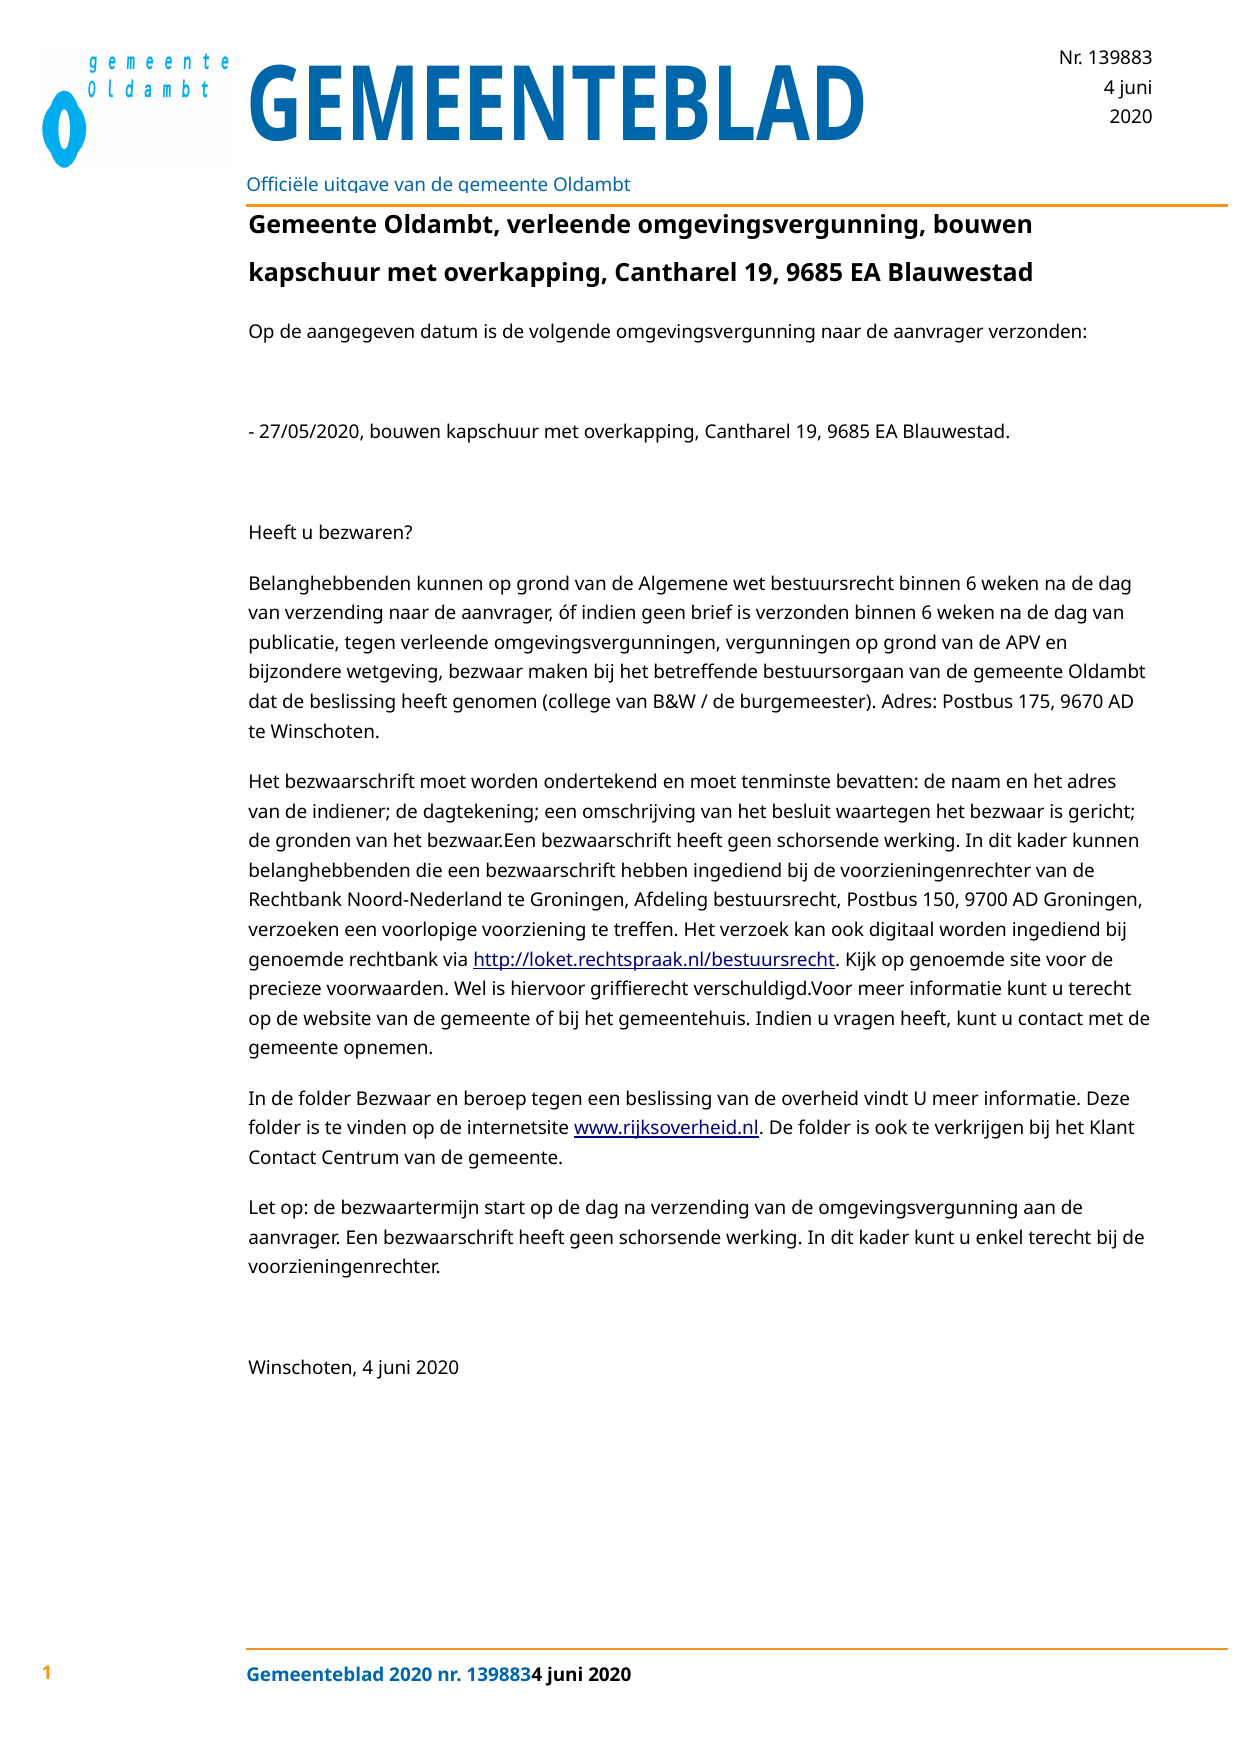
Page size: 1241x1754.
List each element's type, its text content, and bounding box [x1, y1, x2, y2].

text Het bezwaarschrift moet worden ondertekend en moet tenminste bevatten: de naam en het adres van de indiener; de dagtekening; een omschrijving van het besluit waartegen het bezwaar is gericht; de gronden van het bezwaar.Een bezwaarschrift heeft geen schorsende werking. In dit kader kunnen belanghebbenden die een bezwaarschrift hebben ingediend bij de voorzieningenrechter van de Rechtbank Noord-Nederland te Groningen, Afdeling bestuursrecht, Postbus 150, 9700 AD Groningen, verzoeken een voorlopige voorziening te treffen. Het verzoek kan ook digitaal worden ingediend bij genoemde rechtbank via http://loket.rechtspraak.nl/bestuursrecht. Kijk op genoemde site voor de precieze voorwaarden. Wel is hiervoor griffierecht verschuldigd.Voor meer informatie kunt u terecht op de website van de gemeente of bij het gemeentehuis. Indien u vragen heeft, kunt u contact met de gemeente opnemen. [248, 768, 1152, 1060]
picture [41, 47, 231, 172]
text Op de aangegeven datum is de volgende omgevingsvergunning naar de aanvrager verzonden: [248, 318, 1152, 344]
text In de folder Bezwaar en beroep tegen een beslissing van de overheid vindt U meer informatie. Deze folder is te vinden op de internetsite www.rijksoverheid.nl. De folder is ook te verkrijgen bij het Klant Contact Centrum van de gemeente. [248, 1085, 1152, 1170]
text Let op: de bezwaartermijn start op de dag na verzending van de omgevingsvergunning aan de aanvrager. Een bezwaarschrift heeft geen schorsende werking. In dit kader kunt u enkel terecht bij de voorzieningenrechter. [248, 1194, 1152, 1279]
text - 27/05/2020, bouwen kapschuur met overkapping, Cantharel 19, 9685 EA Blauwestad. [248, 419, 1152, 444]
text Gemeente Oldambt, verleende omgevingsvergunning, bouwen kapschuur met overkapping, Cantharel 19, 9685 EA Blauwestad [248, 207, 1152, 288]
text Heeft u bezwaren? [248, 519, 1152, 545]
text Belanghebbenden kunnen op grond van de Algemene wet bestuursrecht binnen 6 weken na de dag van verzending naar de aanvrager, óf indien geen brief is verzonden binnen 6 weken na de dag van publicatie, tegen verleende omgevingsvergunningen, vergunningen op grond van de APV en bijzondere wetgeving, bezwaar maken bij het betreffende bestuursorgaan van de gemeente Oldambt dat de beslissing heeft genomen (college van B&W / de burgemeester). Adres: Postbus 175, 9670 AD te Winschoten. [248, 570, 1152, 744]
text Winschoten, 4 juni 2020 [248, 1354, 1152, 1380]
